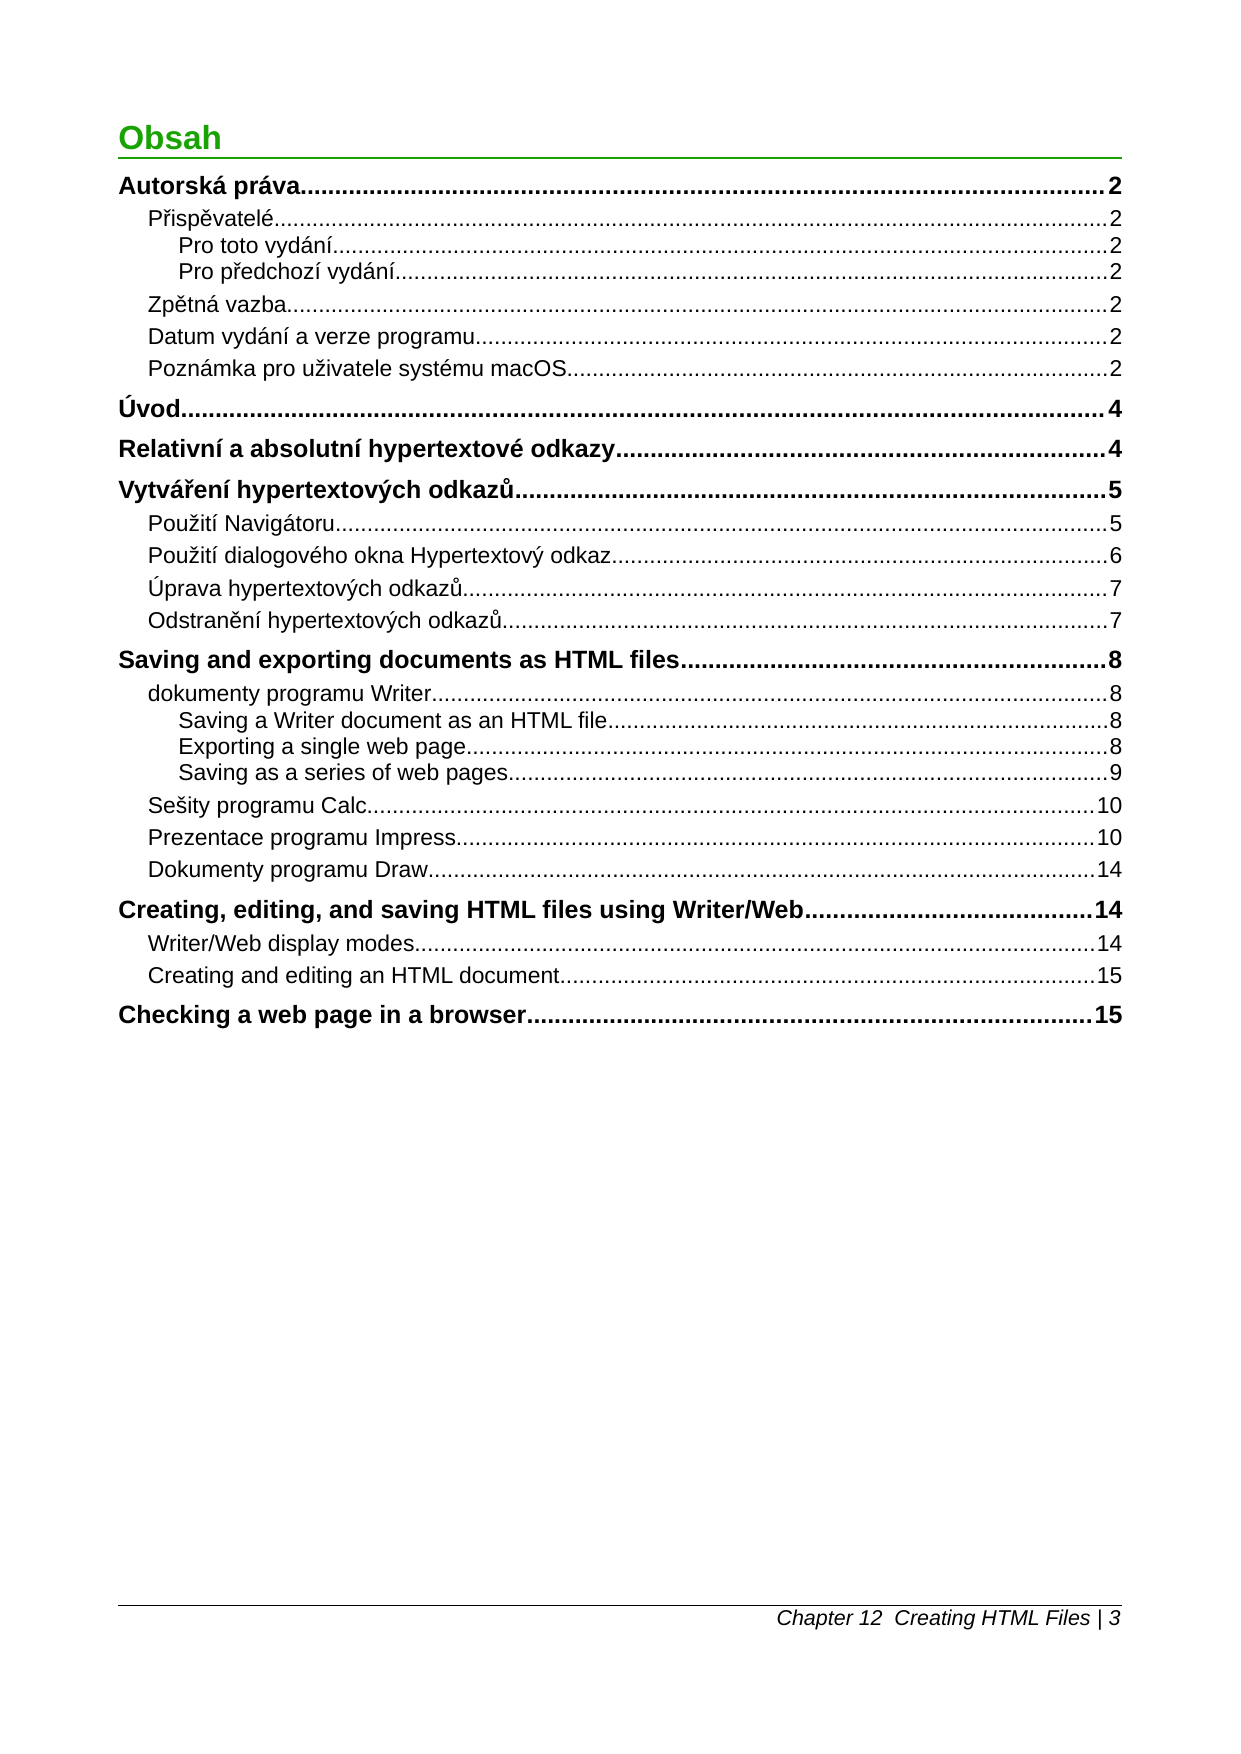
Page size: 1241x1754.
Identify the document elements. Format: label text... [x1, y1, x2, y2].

text Creating and editing an HTML document 15 [148, 962, 1122, 988]
subtitle Obsah [118, 118, 1122, 157]
text Poznámka pro uživatele systému macOS 2 [148, 355, 1122, 382]
text Datum vydání a verze programu 2 [148, 323, 1122, 349]
text Saving a Writer document as an HTML file 8 [178, 707, 1122, 733]
text Autorská práva 2 [118, 171, 1122, 199]
text Sešity programu Calc 10 [148, 792, 1122, 818]
text Saving as a series of web pages 9 [178, 759, 1122, 786]
text dokumenty programu Writer 8 [148, 680, 1122, 707]
text Zpětná vazba 2 [148, 291, 1122, 317]
text Úvod 4 [118, 394, 1122, 422]
text Použití Navigátoru 5 [148, 510, 1122, 536]
text Checking a web page in a browser 15 [118, 1000, 1122, 1029]
text Odstranění hypertextových odkazů 7 [148, 607, 1122, 633]
text Úprava hypertextových odkazů 7 [148, 575, 1122, 601]
text Exporting a single web page 8 [178, 733, 1122, 759]
text Writer/Web display modes 14 [148, 929, 1122, 956]
text Přispěvatelé 2 [148, 205, 1122, 232]
text Dokumenty programu Draw 14 [148, 856, 1122, 883]
text Prezentace programu Impress 10 [148, 824, 1122, 850]
text Pro předchozí vydání 2 [178, 258, 1122, 284]
text Použití dialogového okna Hypertextový odkaz 6 [148, 542, 1122, 569]
text Saving and exporting documents as HTML files 8 [118, 645, 1122, 674]
text Relativní a absolutní hypertextové odkazy 4 [118, 434, 1122, 463]
text Pro toto vydání 2 [178, 232, 1122, 258]
text Vytváření hypertextových odkazů 5 [118, 475, 1122, 504]
text Creating, editing, and saving HTML files using Writer/Web 14 [118, 895, 1122, 923]
